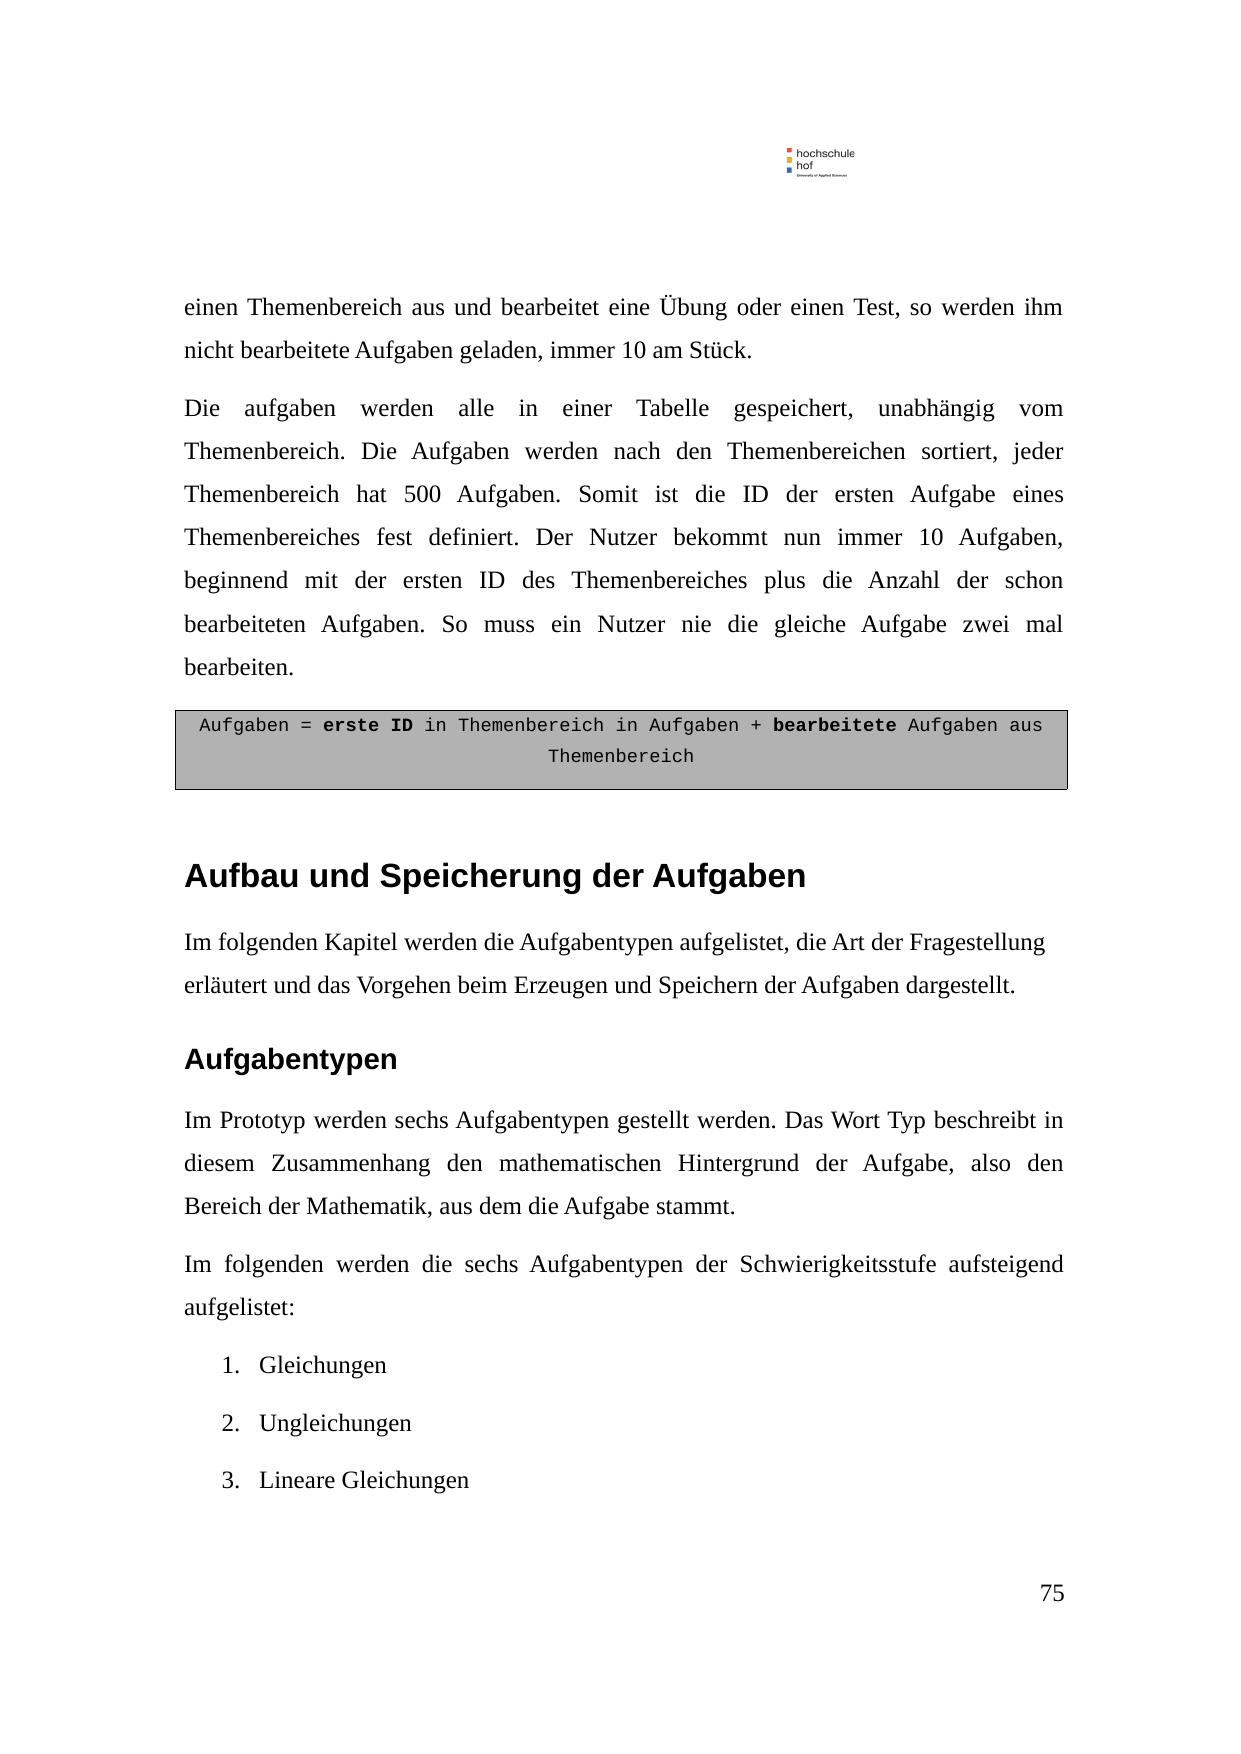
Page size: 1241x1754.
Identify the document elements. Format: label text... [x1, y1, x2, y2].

text Im Prototyp werden sechs Aufgabentypen gestellt werden. Das Wort Typ beschreibt in diesem Zusammenhang den mathematischen Hintergrund der Aufgabe, also den Bereich der Mathematik, aus dem die Aufgabe stammt. [184, 1105, 1064, 1220]
text Im folgenden Kapitel werden die Aufgabentypen aufgelistet, die Art der Fragestellung erläutert und das Vorgehen beim Erzeugen und Speichern der Aufgaben dargestellt. [184, 927, 1064, 998]
list Lineare Gleichungen [221, 1465, 1064, 1494]
subtitle Aufbau und Speicherung der Aufgaben [184, 856, 1064, 895]
text einen Themenbereich aus und bearbeitet eine Übung oder einen Test, so werden ihm nicht bearbeitete Aufgaben geladen, immer 10 am Stück. [184, 292, 1064, 364]
subtitle Aufgabentypen [184, 1042, 1064, 1076]
picture [786, 148, 855, 177]
list Gleichungen [221, 1350, 1064, 1379]
table_header Aufgaben = erste ID in Themenbereich in Aufgaben + bearbeitete Aufgaben aus Themenbereich [176, 711, 1067, 789]
text Die aufgaben werden alle in einer Tabelle gespeichert, unabhängig vom Themenbereich. Die Aufgaben werden nach den Themenbereichen sortiert, jeder Themenbereich hat 500 Aufgaben. Somit ist die ID der ersten Aufgabe eines Themenbereiches fest definiert. Der Nutzer bekommt nun immer 10 Aufgaben, beginnend mit der ersten ID des Themenbereiches plus die Anzahl der schon bearbeiteten Aufgaben. So muss ein Nutzer nie die gleiche Aufgabe zwei mal bearbeiten. [184, 393, 1064, 681]
list Ungleichungen [221, 1408, 1064, 1436]
text Im folgenden werden die sechs Aufgabentypen der Schwierigkeitsstufe aufsteigend aufgelistet: [184, 1249, 1064, 1321]
